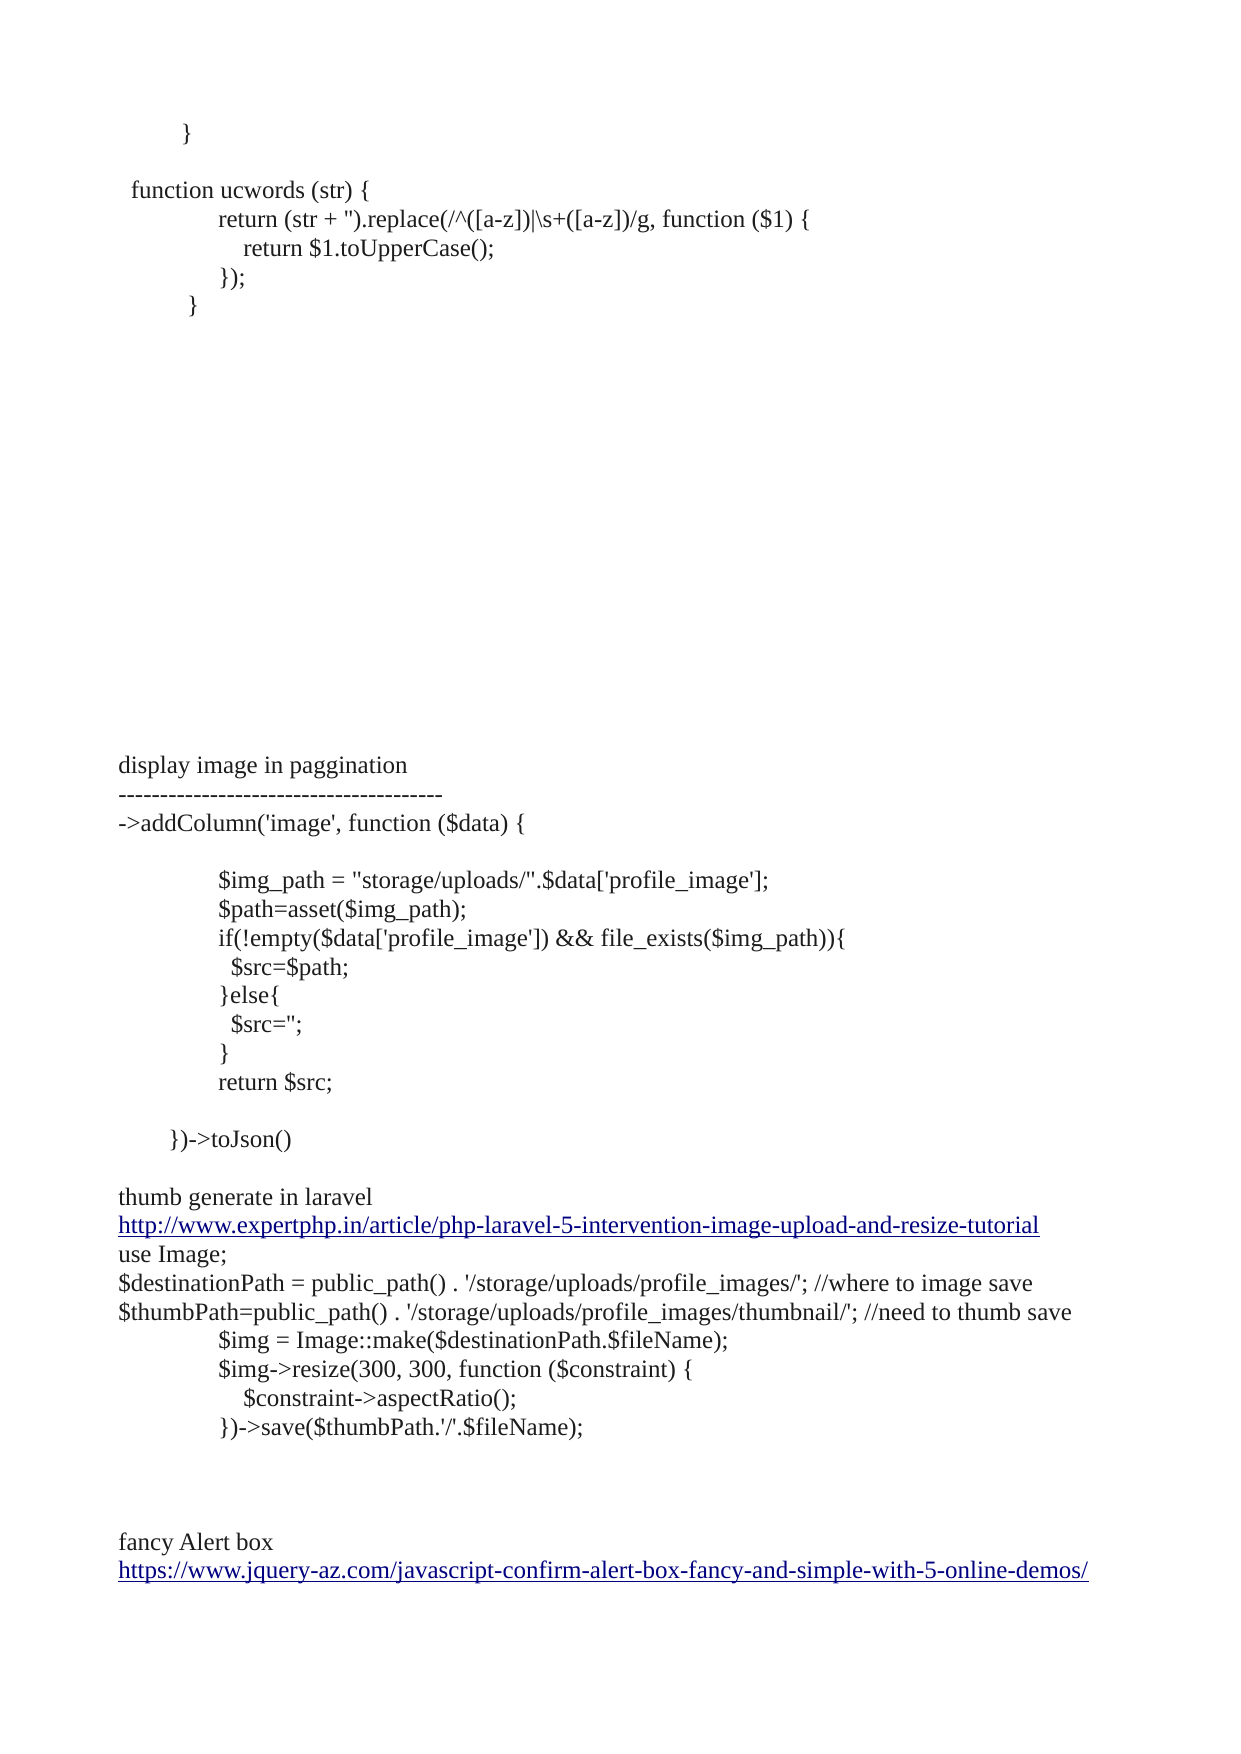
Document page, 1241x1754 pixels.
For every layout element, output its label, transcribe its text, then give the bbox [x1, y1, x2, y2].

text $constraint->aspectRatio(); [118, 1383, 1122, 1412]
text if(!empty($data['profile_image']) && file_exists($img_path)){ [118, 923, 1122, 952]
text return $src; [118, 1067, 1122, 1096]
text })->toJson() [118, 1124, 1122, 1153]
text http://www.expertphp.in/article/php-laravel-5-intervention-image-upload-and-resize-tutorial [118, 1211, 1122, 1239]
text $path=asset($img_path); [118, 894, 1122, 923]
text } [118, 118, 1122, 147]
text $img_path = "storage/uploads/".$data['profile_image']; [118, 866, 1122, 894]
text display image in paggination [118, 751, 1122, 779]
text $img = Image::make($destinationPath.$fileName); [118, 1326, 1122, 1354]
text return (str + '').replace(/^([a-z])|\s+([a-z])/g, function ($1) { [118, 204, 1122, 233]
text use Image; [118, 1239, 1122, 1268]
text $destinationPath = public_path() . '/storage/uploads/profile_images/'; //where to image save [118, 1268, 1122, 1297]
text ->addColumn('image', function ($data) { [118, 808, 1122, 837]
text return $1.toUpperCase(); [118, 233, 1122, 262]
text } [118, 291, 1122, 319]
text function ucwords (str) { [118, 176, 1122, 204]
text $src=$path; [118, 952, 1122, 981]
text }); [118, 262, 1122, 291]
text $img->resize(300, 300, function ($constraint) { [118, 1354, 1122, 1383]
text } [118, 1038, 1122, 1067]
text https://www.jquery-az.com/javascript-confirm-alert-box-fancy-and-simple-with-5-online-demos/ [118, 1556, 1122, 1584]
text })->save($thumbPath.'/'.$fileName); [118, 1412, 1122, 1441]
text $src=''; [118, 1009, 1122, 1038]
text --------------------------------------- [118, 779, 1122, 808]
text fancy Alert box [118, 1527, 1122, 1556]
text }else{ [118, 981, 1122, 1009]
text thumb generate in laravel [118, 1182, 1122, 1211]
text $thumbPath=public_path() . '/storage/uploads/profile_images/thumbnail/'; //need to thumb save [118, 1297, 1122, 1326]
